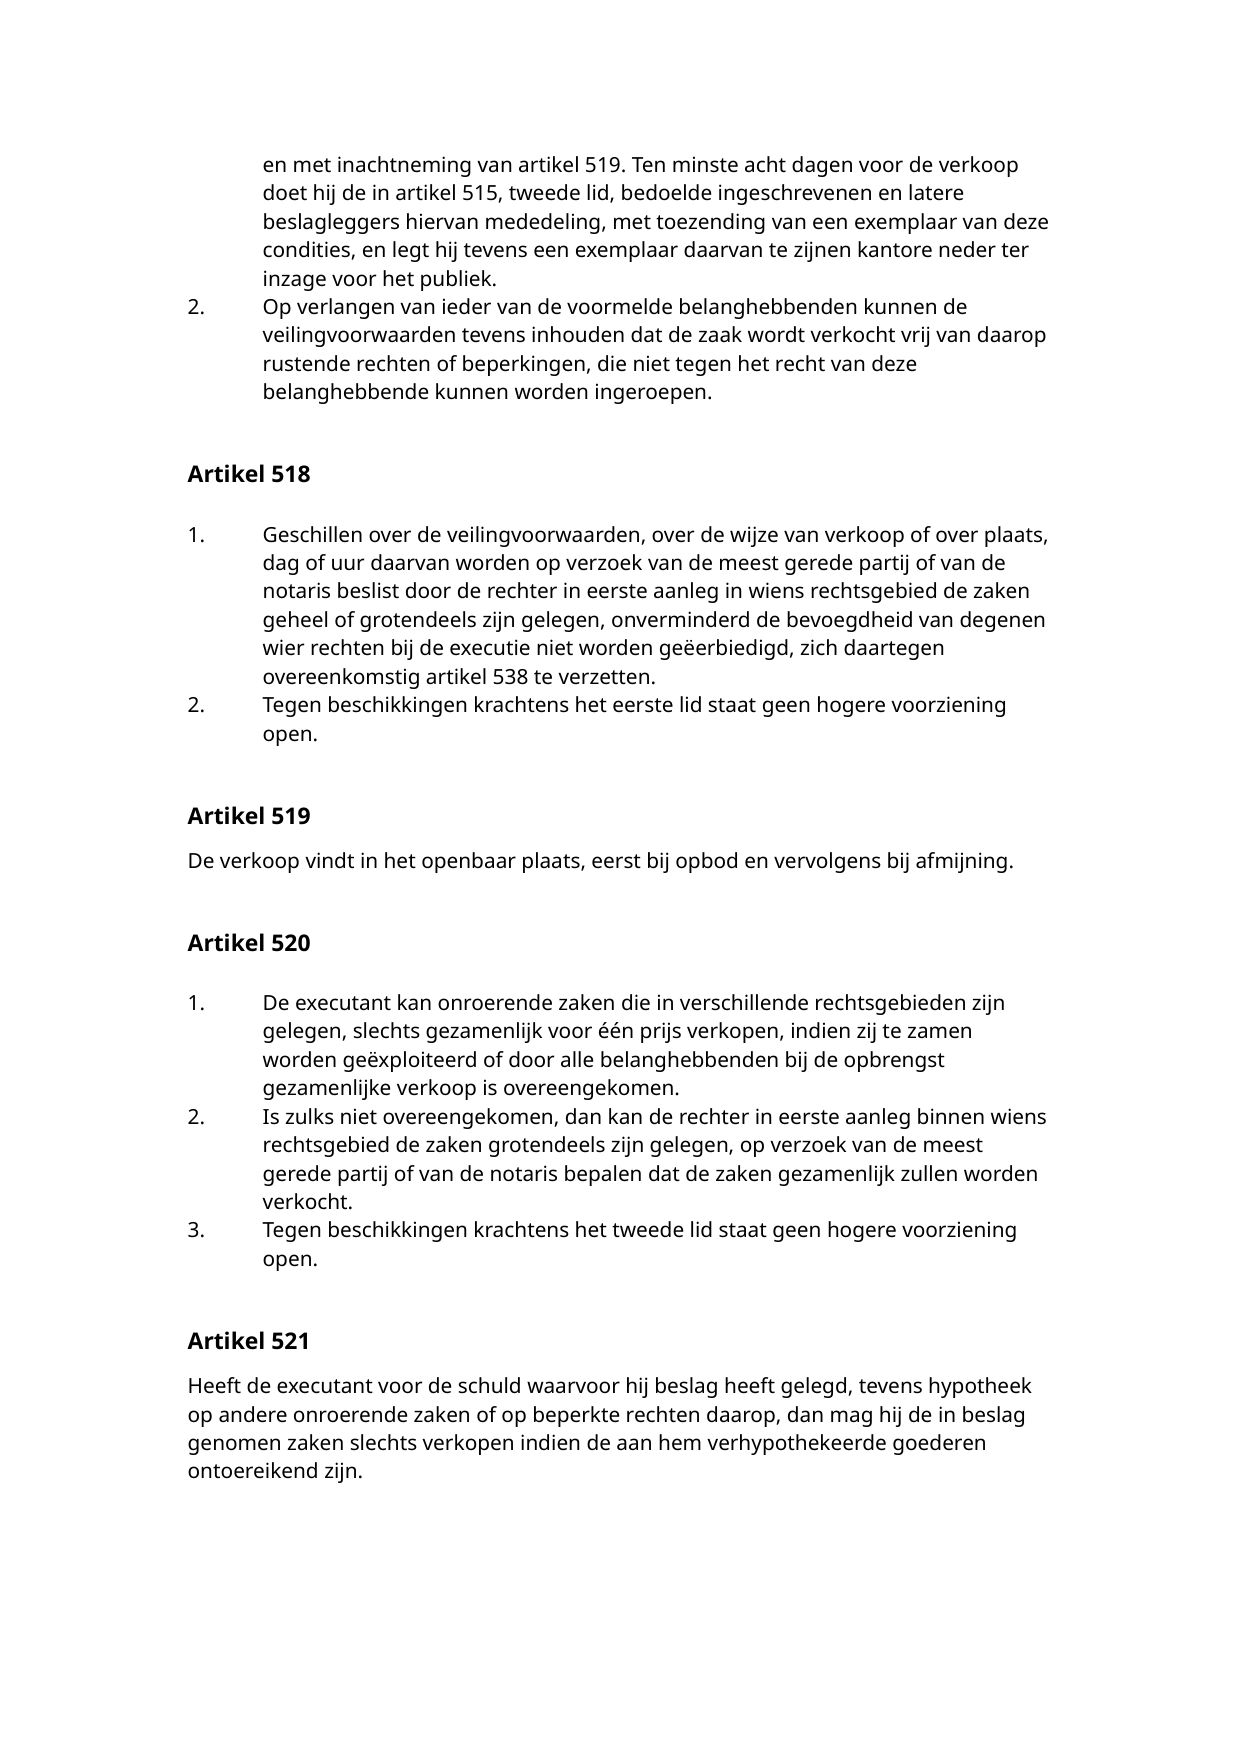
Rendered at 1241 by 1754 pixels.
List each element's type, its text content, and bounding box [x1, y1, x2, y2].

list Op verlangen van ieder van de voormelde belanghebbenden kunnen de veilingvoorwaarden tevens inhouden dat de zaak wordt verkocht vrij van daarop rustende rechten of beperkingen, die niet tegen het recht van deze belanghebbende kunnen worden ingeroepen. [187, 292, 1053, 406]
subtitle Artikel 521 [187, 1325, 1053, 1356]
subtitle Artikel 519 [187, 800, 1053, 831]
subtitle Artikel 520 [187, 927, 1053, 958]
list en met inachtneming van artikel 519. Ten minste acht dagen voor de verkoop doet hij de in artikel 515, tweede lid, bedoelde ingeschrevenen en latere beslagleggers hiervan mededeling, met toezending van een exemplaar van deze condities, en legt hij tevens een exemplaar daarvan te zijnen kantore neder ter inzage voor het publiek. [187, 150, 1053, 292]
list Is zulks niet overeengekomen, dan kan de rechter in eerste aanleg binnen wiens rechtsgebied de zaken grotendeels zijn gelegen, op verzoek van de meest gerede partij of van de notaris bepalen dat de zaken gezamenlijk zullen worden verkocht. [187, 1102, 1053, 1216]
subtitle Artikel 518 [187, 458, 1053, 490]
list Geschillen over de veilingvoorwaarden, over de wijze van verkoop of over plaats, dag of uur daarvan worden op verzoek van de meest gerede partij of van de notaris beslist door de rechter in eerste aanleg in wiens rechtsgebied de zaken geheel of grotendeels zijn gelegen, onverminderd de bevoegdheid van degenen wier rechten bij de executie niet worden geëerbiedigd, zich daartegen overeenkomstig artikel 538 te verzetten. [187, 520, 1053, 690]
list De executant kan onroerende zaken die in verschillende rechtsgebieden zijn gelegen, slechts gezamenlijk voor één prijs verkopen, indien zij te zamen worden geëxploiteerd of door alle belanghebbenden bij de opbrengst gezamenlijke verkoop is overeengekomen. [187, 988, 1053, 1102]
list Tegen beschikkingen krachtens het eerste lid staat geen hogere voorziening open. [187, 690, 1053, 747]
list Tegen beschikkingen krachtens het tweede lid staat geen hogere voorziening open. [187, 1216, 1053, 1272]
text De verkoop vindt in het openbaar plaats, eerst bij opbod en vervolgens bij afmijning. [187, 846, 1053, 874]
text Heeft de executant voor de schuld waarvoor hij beslag heeft gelegd, tevens hypotheek op andere onroerende zaken of op beperkte rechten daarop, dan mag hij de in beslag genomen zaken slechts verkopen indien de aan hem verhypothekeerde goederen ontoereikend zijn. [187, 1371, 1053, 1485]
